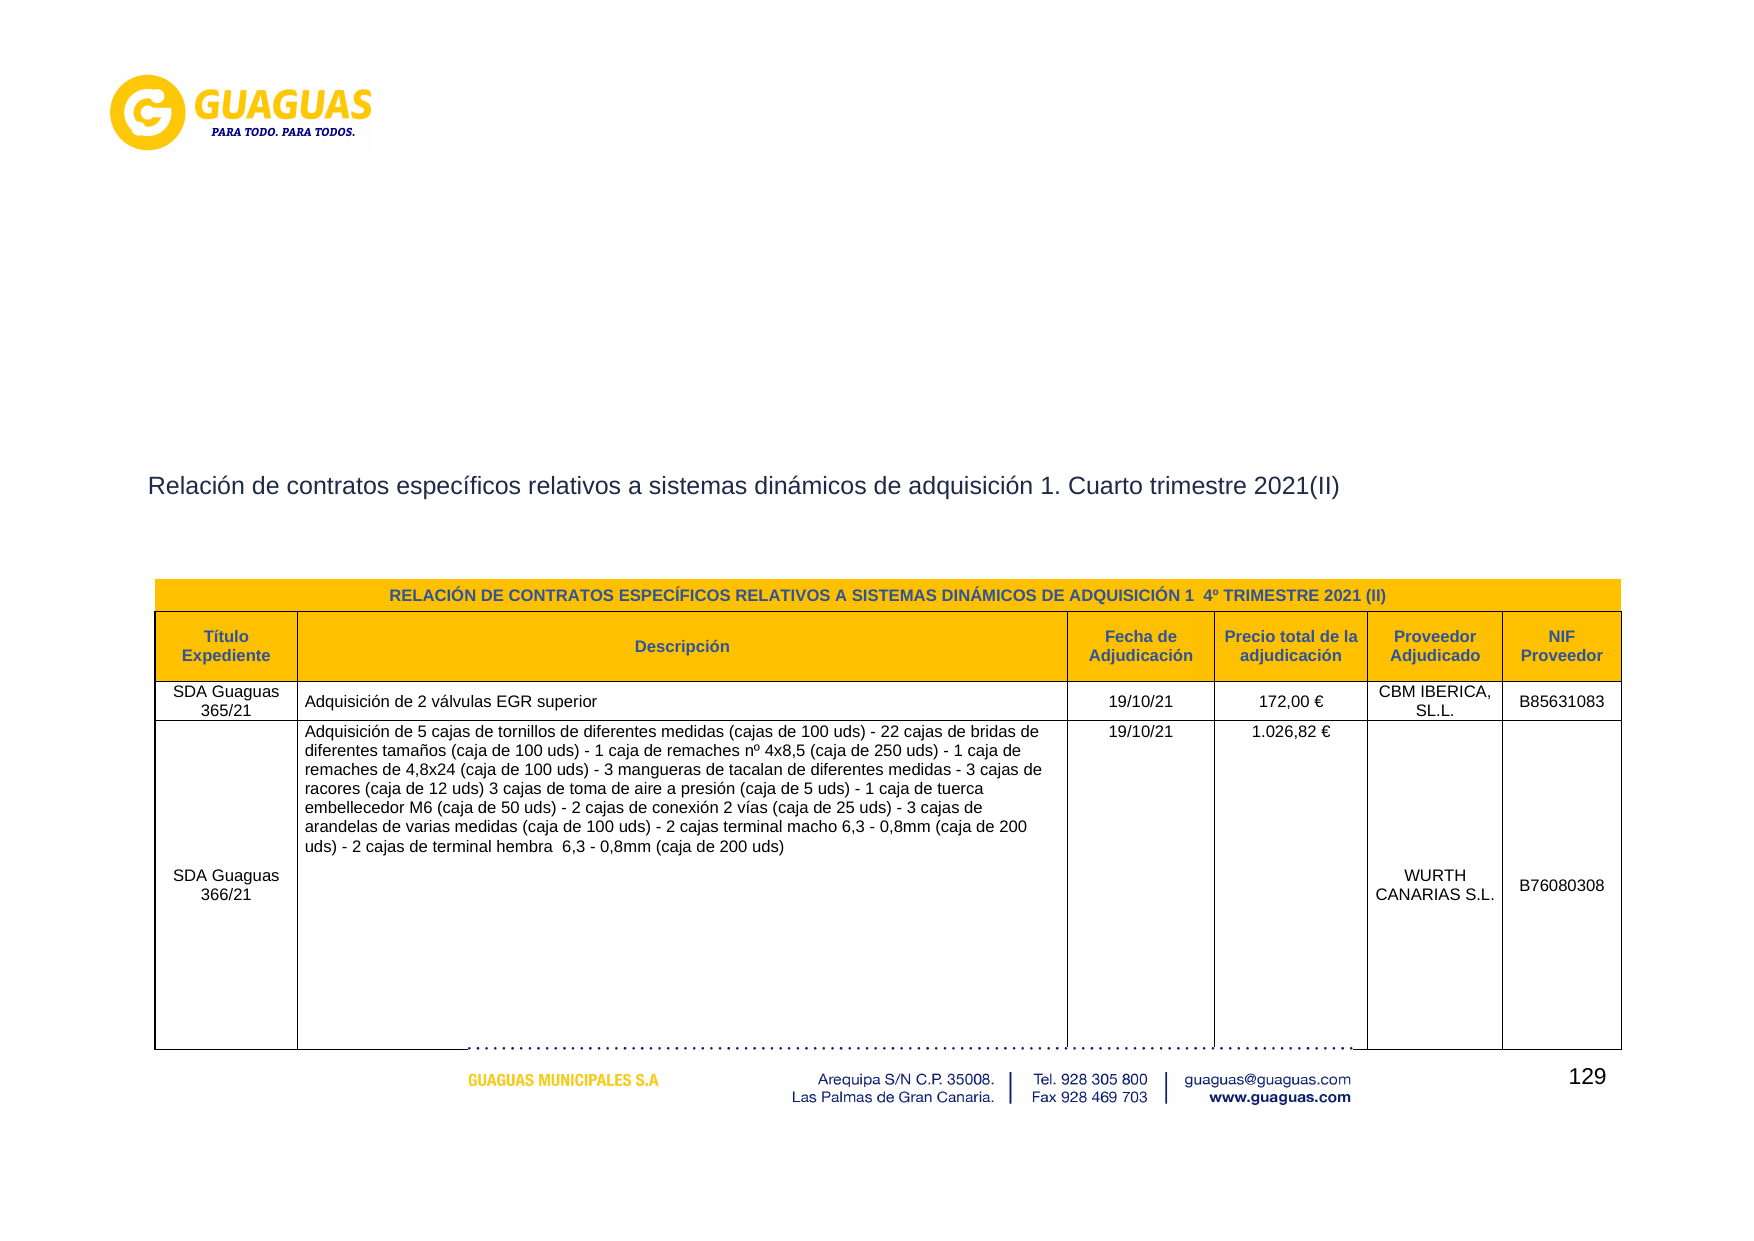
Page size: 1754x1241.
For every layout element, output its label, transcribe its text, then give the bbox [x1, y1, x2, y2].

table_cell Adquisición de 2 válvulas EGR superior [298, 682, 1067, 720]
table_cell Precio total de la adjudicación [1215, 612, 1367, 681]
table_cell Adquisición de 5 cajas de tornillos de diferentes medidas (cajas de 100 uds) - 22 cajas de bridas de diferentes tamaños (caja de 100 uds) - 1 caja de remaches nº 4x8,5 (caja de 250 uds) - 1 caja de remaches de 4,8x24 (caja de 100 uds) - 3 mangueras de tacalan de diferentes medidas - 3 cajas de racores (caja de 12 uds) 3 cajas de toma de aire a presión (caja de 5 uds) - 1 caja de tuerca embellecedor M6 (caja de 50 uds) - 2 cajas de conexión 2 vías (caja de 25 uds) - 3 cajas de arandelas de varias medidas (caja de 100 uds) - 2 cajas terminal macho 6,3 - 0,8mm (caja de 200 uds) - 2 cajas de terminal hembra 6,3 - 0,8mm (caja de 200 uds) [298, 721, 1067, 1048]
table_cell 19/10/21 [1068, 721, 1214, 1047]
table_cell SDA Guaguas 366/21 [156, 721, 297, 1048]
table_cell 19/10/21 [1068, 682, 1214, 720]
table_cell Título Expediente [156, 612, 297, 681]
table_cell 1.026,82 € [1215, 721, 1367, 1048]
text Relación de contratos específicos relativos a sistemas dinámicos de adquisición 1. Cuarto trimestre 2021(II) [148, 471, 1606, 500]
table_cell WURTH CANARIAS S.L. [1368, 721, 1502, 1048]
table_cell Proveedor Adjudicado [1368, 612, 1502, 681]
table_cell B85631083 [1503, 682, 1621, 720]
table_cell Descripción [298, 612, 1067, 681]
table_cell SDA Guaguas 365/21 [156, 682, 297, 720]
table_cell CBM IBERICA, SL.L. [1368, 682, 1502, 720]
table_cell NIF Proveedor [1503, 612, 1621, 681]
table_cell Fecha de Adjudicación [1068, 612, 1214, 681]
table_cell B76080308 [1503, 721, 1621, 1048]
table_header RELACIÓN DE CONTRATOS ESPECÍFICOS RELATIVOS A SISTEMAS DINÁMICOS DE ADQUISICIÓN 1 4º TRIMESTRE 2021 (II) [155, 579, 1621, 611]
table_cell 172,00 € [1215, 682, 1367, 720]
